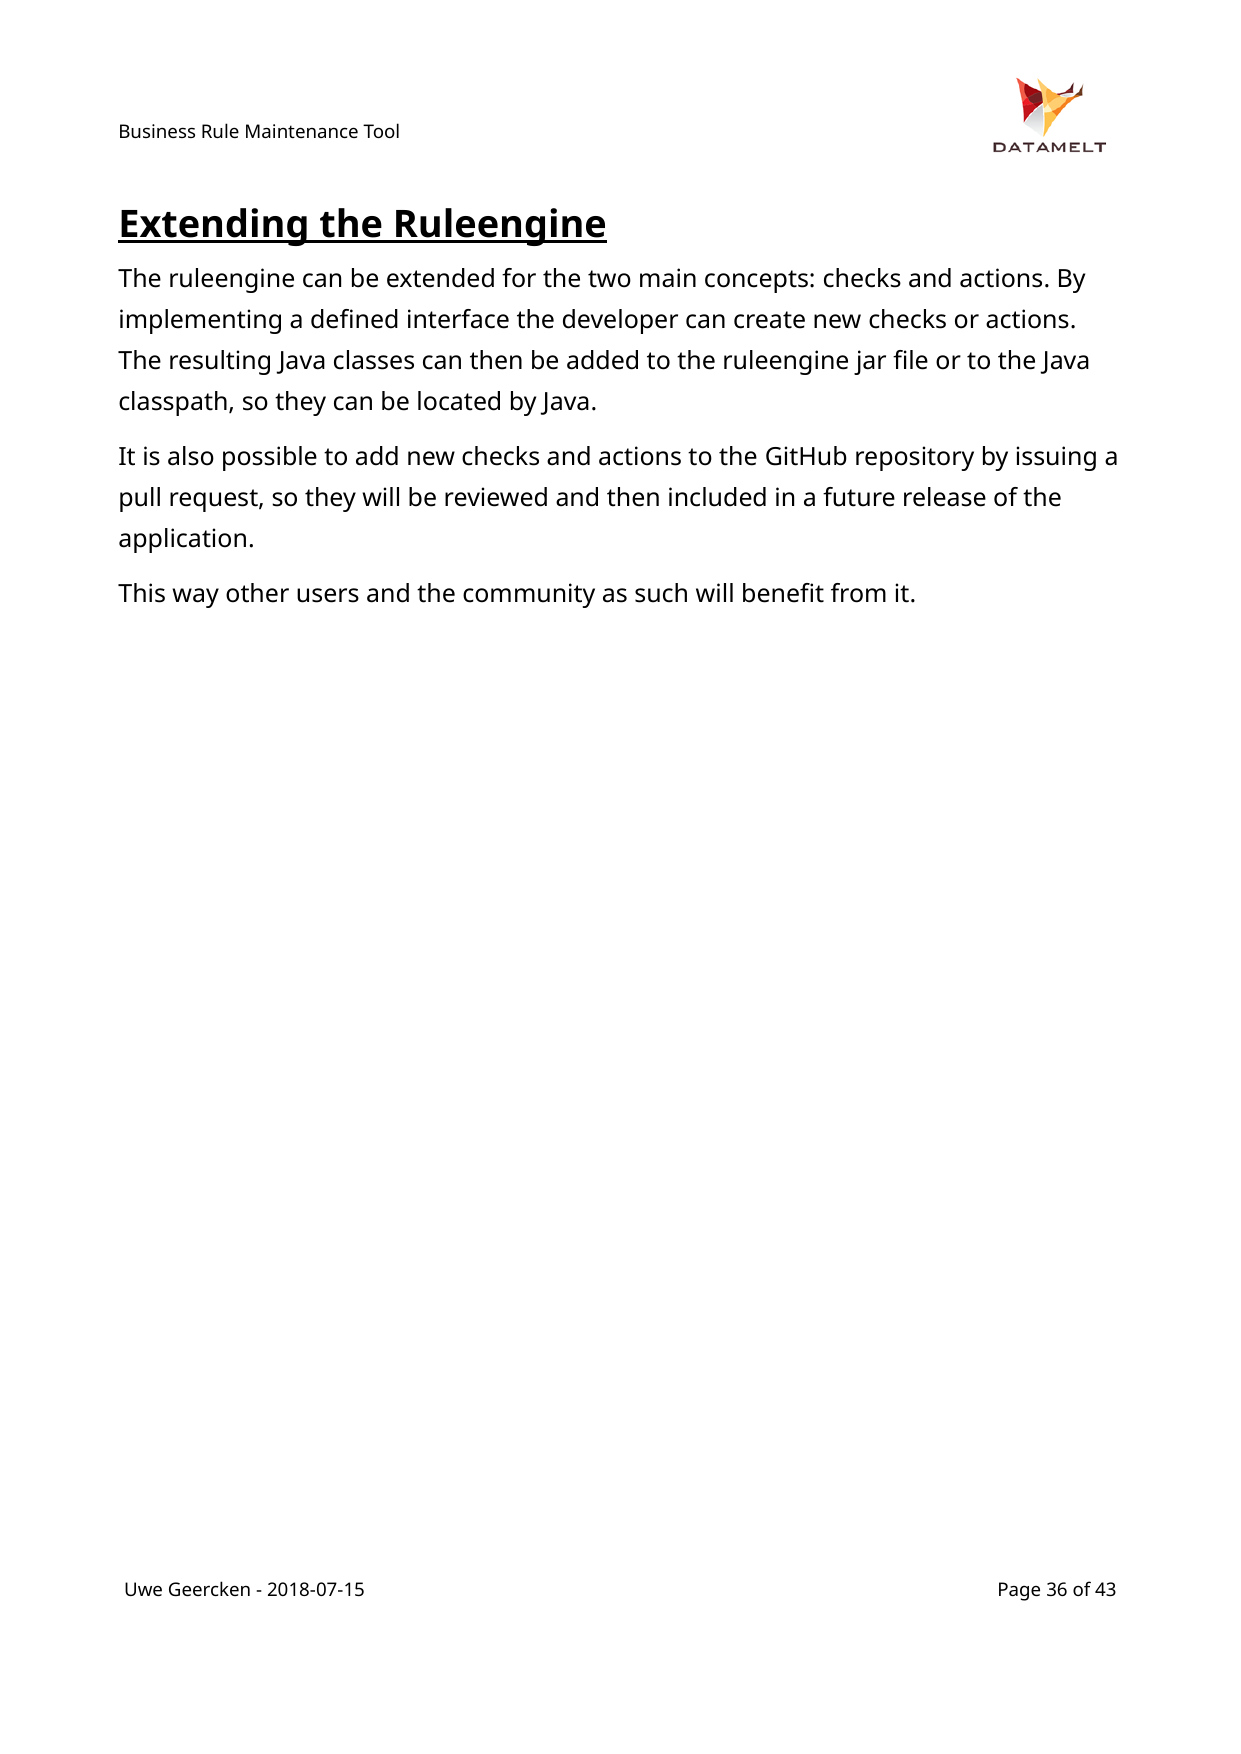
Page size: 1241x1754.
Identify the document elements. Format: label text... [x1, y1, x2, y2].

text This way other users and the community as such will benefit from it. [118, 576, 1122, 610]
text It is also possible to add new checks and actions to the GitHub repository by issuing a pull request, so they will be reviewed and then included in a future release of the application. [118, 439, 1122, 554]
subtitle Extending the Ruleengine [118, 197, 1122, 248]
picture [992, 69, 1107, 160]
text The ruleengine can be extended for the two main concepts: checks and actions. By implementing a defined interface the developer can create new checks or actions. The resulting Java classes can then be added to the ruleengine jar file or to the Java classpath, so they can be located by Java. [118, 261, 1122, 417]
